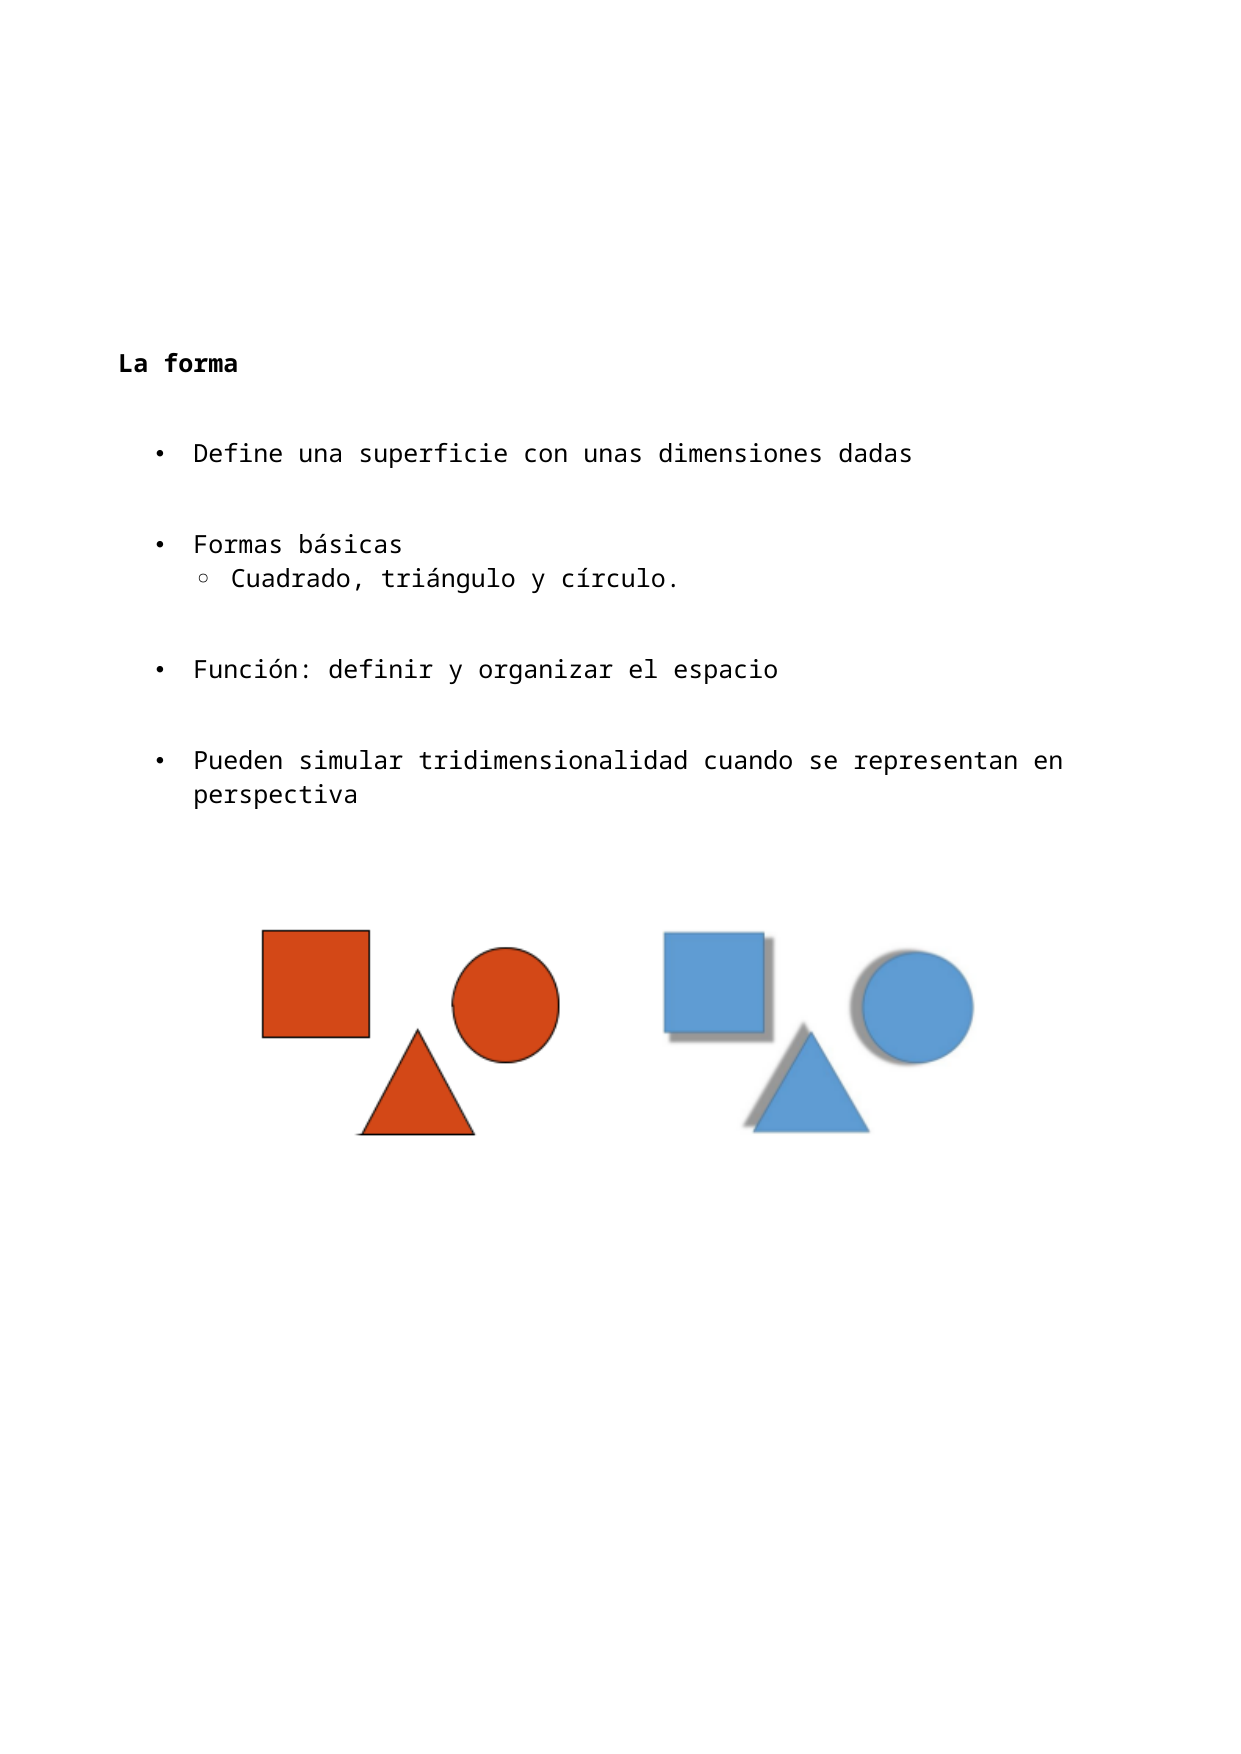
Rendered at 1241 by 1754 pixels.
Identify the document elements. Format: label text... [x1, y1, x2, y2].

list Pueden simular tridimensionalidad cuando se representan en perspectiva [156, 743, 1122, 811]
list Define una superficie con unas dimensiones dadas [156, 436, 1122, 470]
list Formas básicas [156, 527, 1122, 561]
list Función: definir y organizar el espacio [156, 652, 1122, 686]
list Cuadrado, triángulo y círculo. [193, 561, 1122, 595]
text La forma [118, 345, 1122, 379]
picture [256, 924, 984, 1145]
